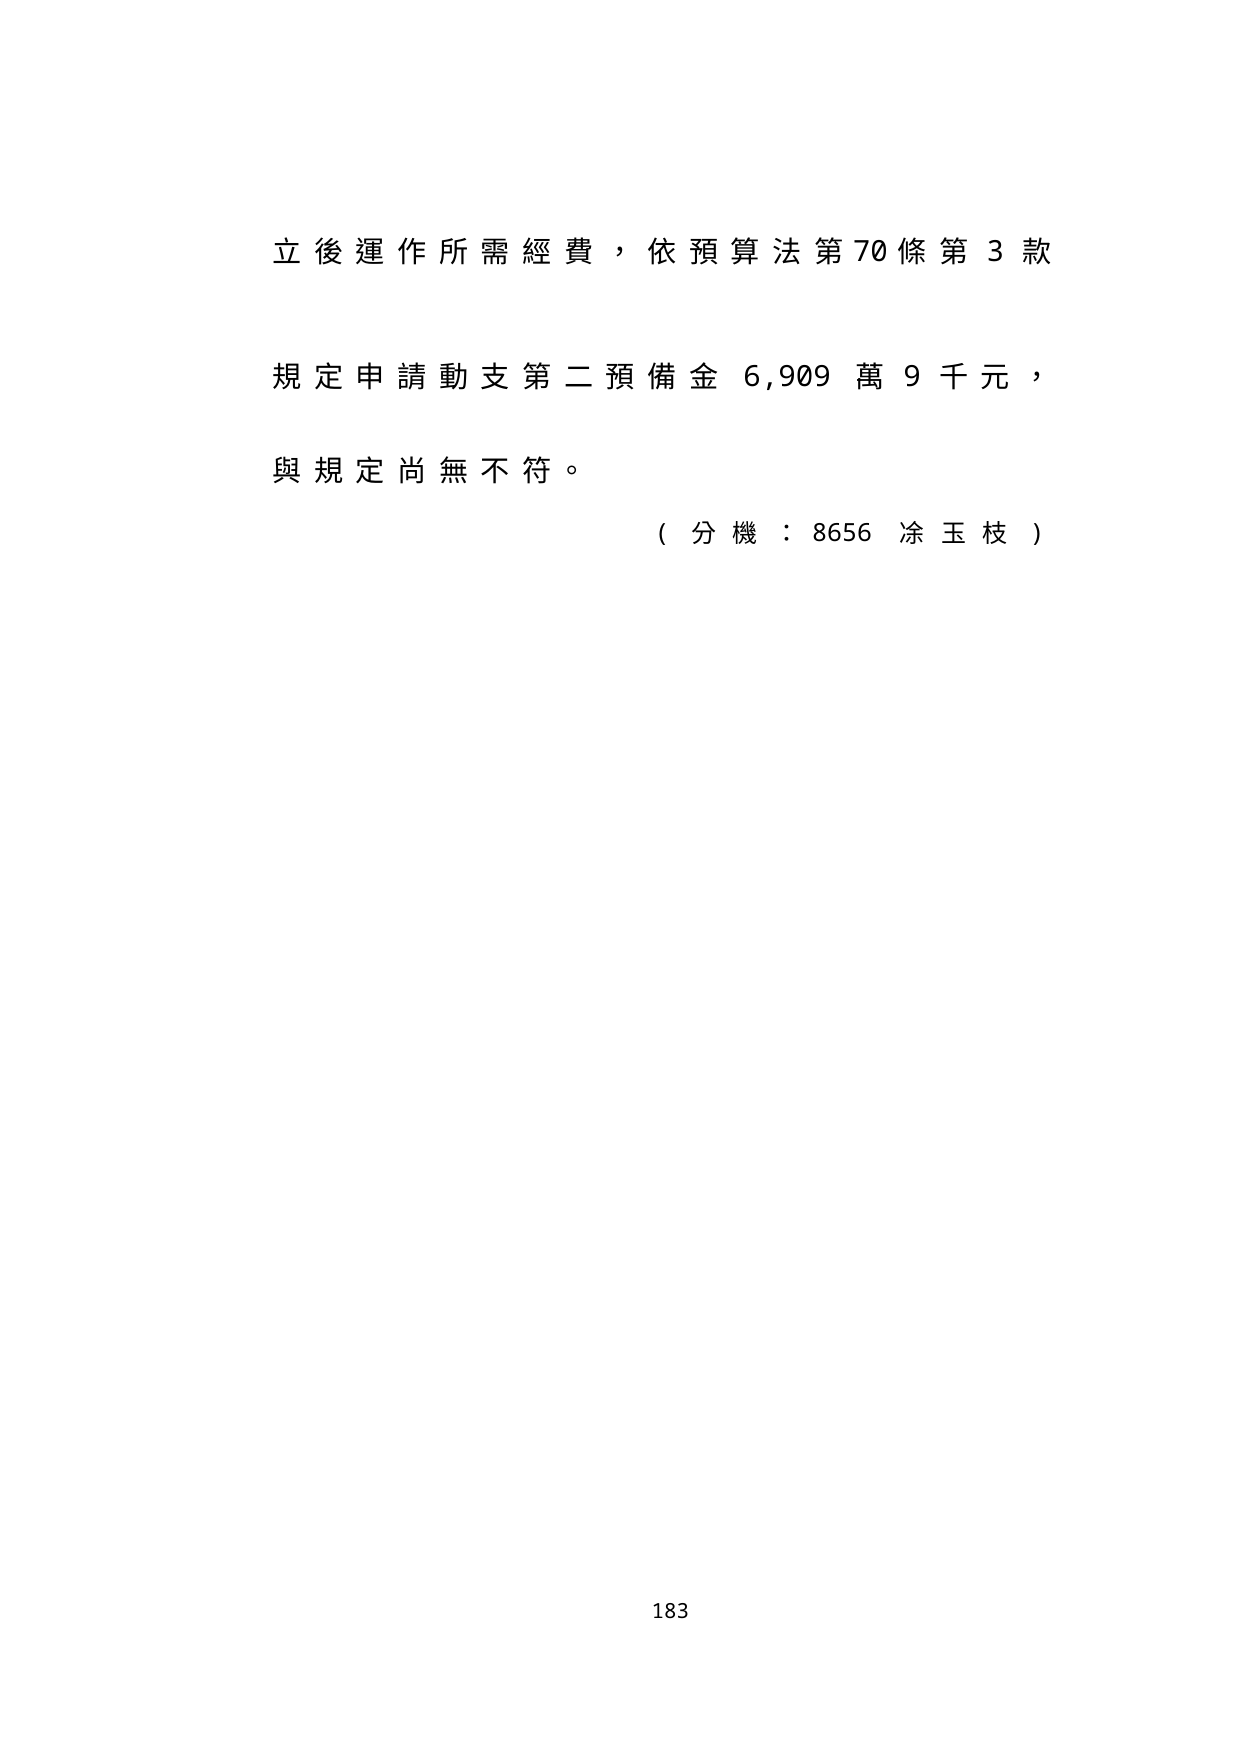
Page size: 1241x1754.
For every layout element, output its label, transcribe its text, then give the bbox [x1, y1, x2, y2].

text 立後運作所需經費，依預算法第70條第3款規定申請動支第二預備金6,909萬9千元，與規定尚無不符。 [242, 177, 1058, 490]
text (分機：8656 凃玉枝) [183, 490, 1058, 552]
